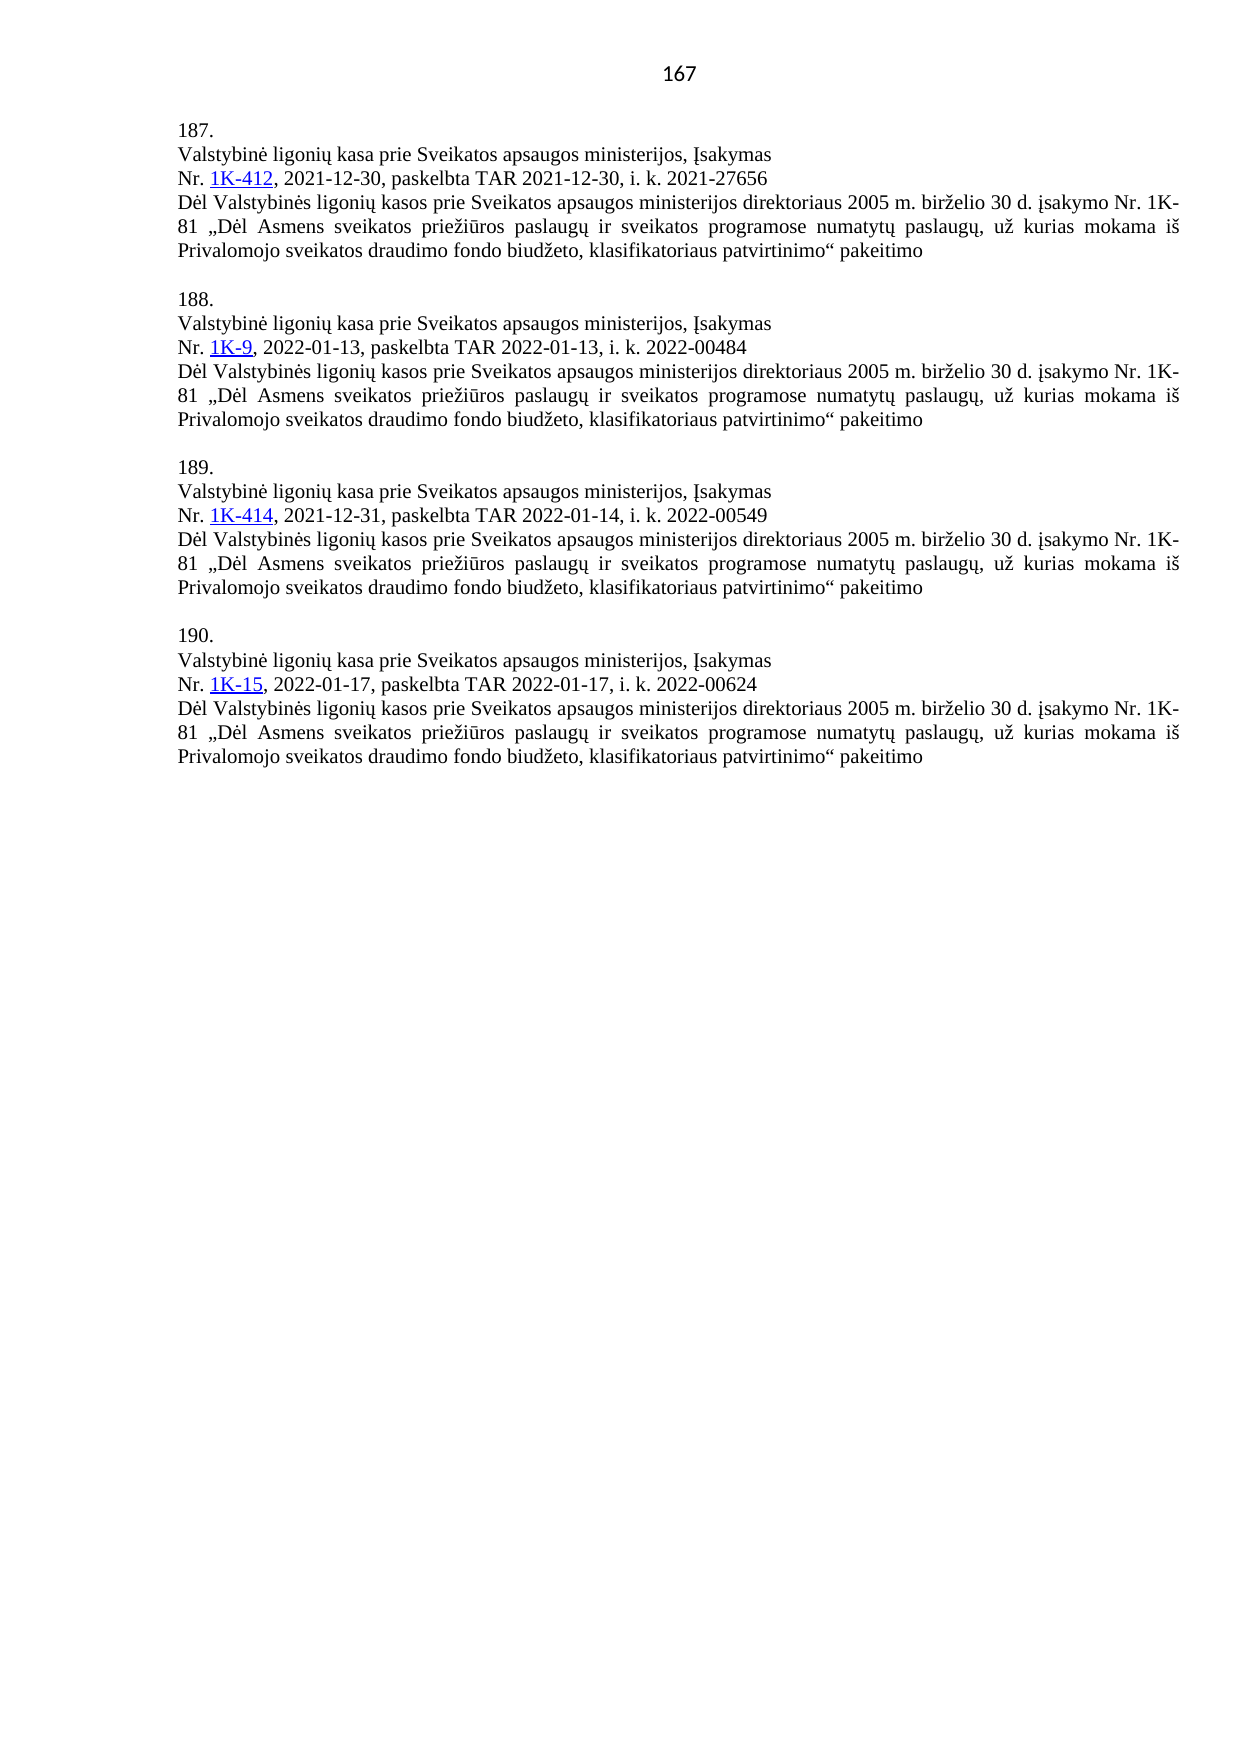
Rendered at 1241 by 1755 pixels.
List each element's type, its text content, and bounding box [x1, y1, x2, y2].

text Valstybinė ligonių kasa prie Sveikatos apsaugos ministerijos, Įsakymas [177, 311, 1181, 335]
text Dėl Valstybinės ligonių kasos prie Sveikatos apsaugos ministerijos direktoriaus 2005 m. birželio 30 d. įsakymo Nr. 1K-81 „Dėl Asmens sveikatos priežiūros paslaugų ir sveikatos programose numatytų paslaugų, už kurias mokama iš Privalomojo sveikatos draudimo fondo biudžeto, klasifikatoriaus patvirtinimo“ pakeitimo [177, 527, 1181, 599]
text 190. [177, 623, 1181, 647]
text Dėl Valstybinės ligonių kasos prie Sveikatos apsaugos ministerijos direktoriaus 2005 m. birželio 30 d. įsakymo Nr. 1K-81 „Dėl Asmens sveikatos priežiūros paslaugų ir sveikatos programose numatytų paslaugų, už kurias mokama iš Privalomojo sveikatos draudimo fondo biudžeto, klasifikatoriaus patvirtinimo“ pakeitimo [177, 190, 1181, 262]
text Dėl Valstybinės ligonių kasos prie Sveikatos apsaugos ministerijos direktoriaus 2005 m. birželio 30 d. įsakymo Nr. 1K-81 „Dėl Asmens sveikatos priežiūros paslaugų ir sveikatos programose numatytų paslaugų, už kurias mokama iš Privalomojo sveikatos draudimo fondo biudžeto, klasifikatoriaus patvirtinimo“ pakeitimo [177, 696, 1181, 768]
text Nr. 1K-15, 2022-01-17, paskelbta TAR 2022-01-17, i. k. 2022-00624 [177, 672, 1181, 696]
text Valstybinė ligonių kasa prie Sveikatos apsaugos ministerijos, Įsakymas [177, 142, 1181, 166]
text Valstybinė ligonių kasa prie Sveikatos apsaugos ministerijos, Įsakymas [177, 479, 1181, 503]
text Nr. 1K-414, 2021-12-31, paskelbta TAR 2022-01-14, i. k. 2022-00549 [177, 503, 1181, 527]
text 188. [177, 287, 1181, 311]
text Nr. 1K-412, 2021-12-30, paskelbta TAR 2021-12-30, i. k. 2021-27656 [177, 166, 1181, 190]
text 187. [177, 118, 1181, 142]
text 189. [177, 455, 1181, 479]
text Valstybinė ligonių kasa prie Sveikatos apsaugos ministerijos, Įsakymas [177, 647, 1181, 672]
text Nr. 1K-9, 2022-01-13, paskelbta TAR 2022-01-13, i. k. 2022-00484 [177, 335, 1181, 359]
text Dėl Valstybinės ligonių kasos prie Sveikatos apsaugos ministerijos direktoriaus 2005 m. birželio 30 d. įsakymo Nr. 1K-81 „Dėl Asmens sveikatos priežiūros paslaugų ir sveikatos programose numatytų paslaugų, už kurias mokama iš Privalomojo sveikatos draudimo fondo biudžeto, klasifikatoriaus patvirtinimo“ pakeitimo [177, 359, 1181, 431]
